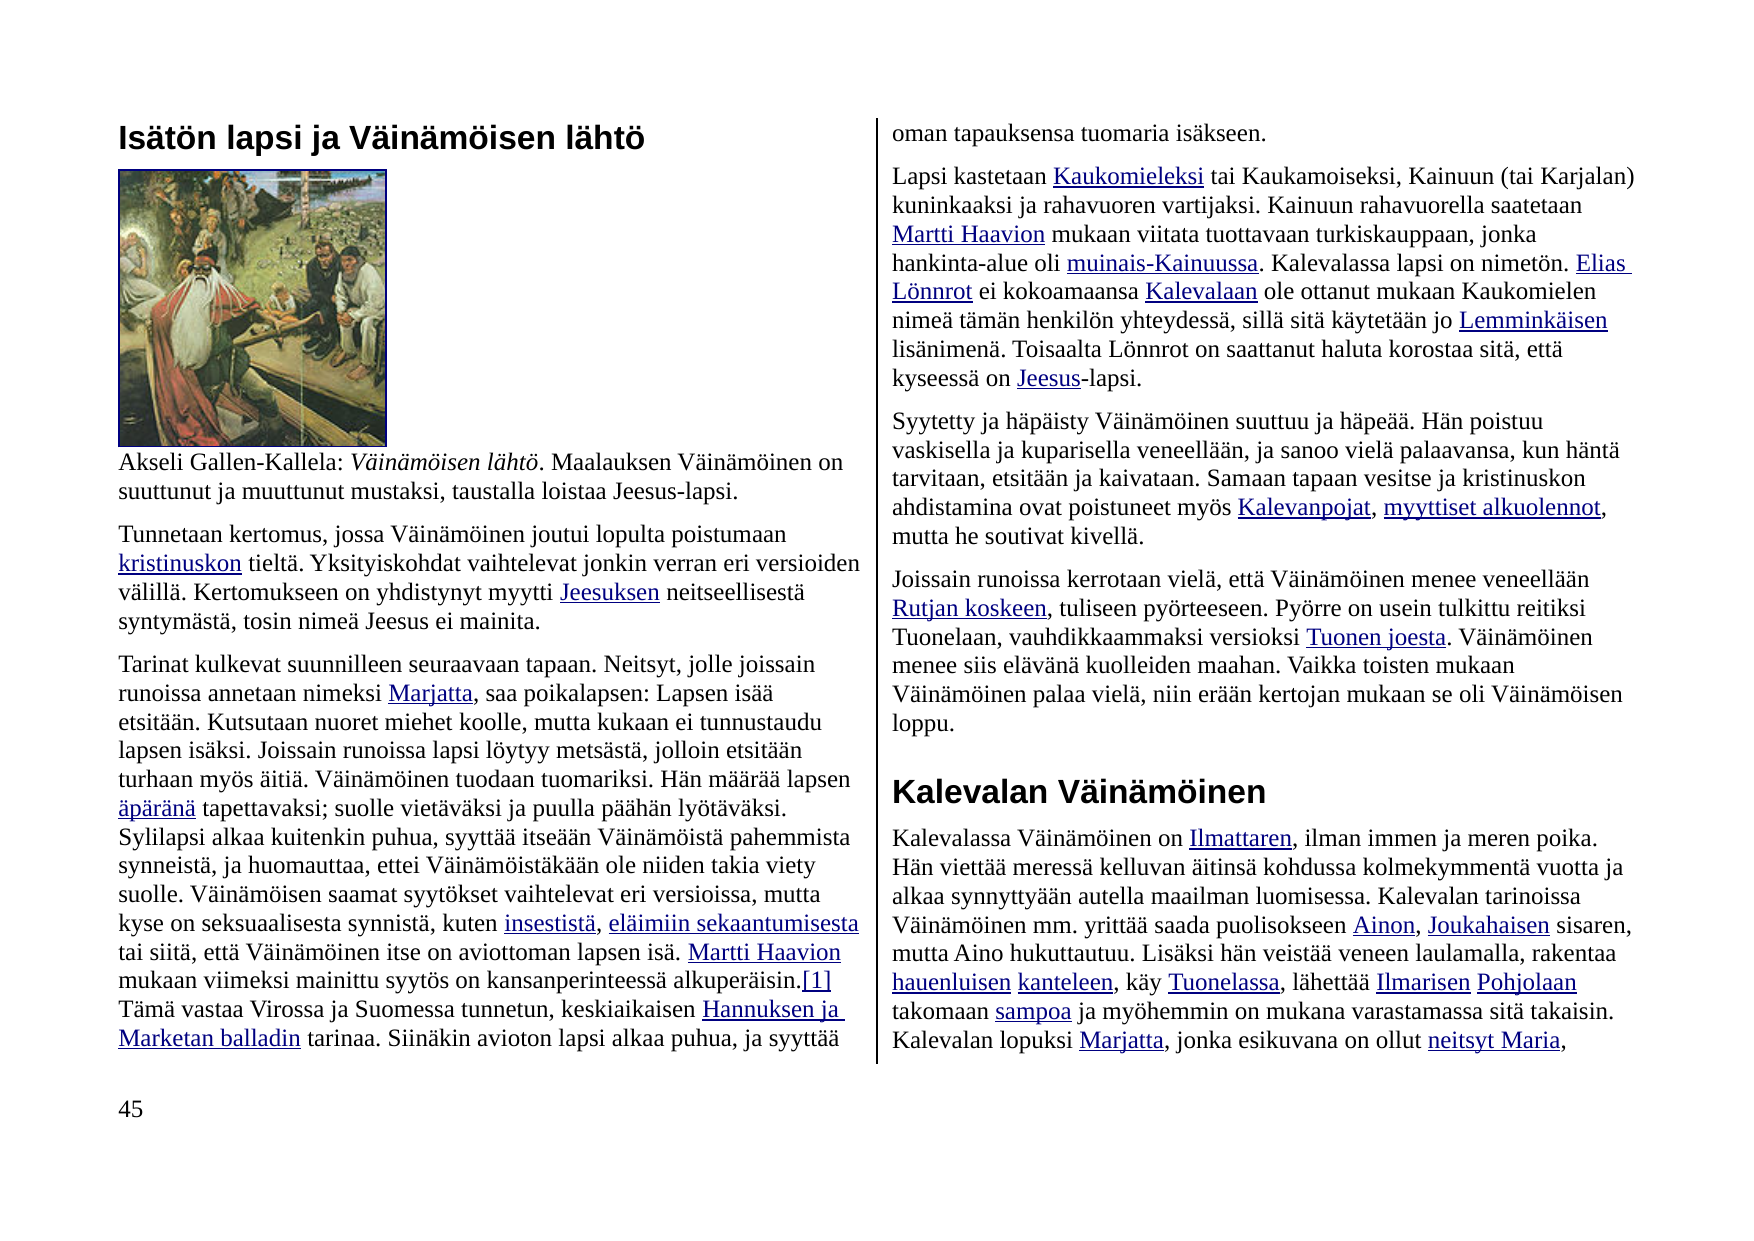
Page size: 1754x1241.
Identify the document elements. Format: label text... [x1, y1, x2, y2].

picture [120, 171, 385, 446]
text Tarinat kulkevat suunnilleen seuraavaan tapaan. Neitsyt, jolle joissain runoissa annetaan nimeksi Marjatta, saa poikalapsen: Lapsen isää etsitään. Kutsutaan nuoret miehet koolle, mutta kukaan ei tunnustaudu lapsen isäksi. Joissain runoissa lapsi löytyy metsästä, jolloin etsitään turhaan myös äitiä. Väinämöinen tuodaan tuomariksi. Hän määrää lapsen äpäränä tapettavaksi; suolle vietäväksi ja puulla päähän lyötäväksi. Sylilapsi alkaa kuitenkin puhua, syyttää itseään Väinämöistä pahemmista synneistä, ja huomauttaa, ettei Väinämöistäkään ole niiden takia viety suolle. Väinämöisen saamat syytökset vaihtelevat eri versioissa, mutta kyse on seksuaalisesta synnistä, kuten insestistä, eläimiin sekaantumisesta tai siitä, että Väinämöinen itse on aviottoman lapsen isä. Martti Haavion mukaan viimeksi mainittu syytös on kansanperinteessä alkuperäisin.[1] Tämä vastaa Virossa ja Suomessa tunnetun, keskiaikaisen Hannuksen ja Marketan balladin tarinaa. Siinäkin avioton lapsi alkaa puhua, ja syyttää [118, 649, 862, 1052]
text Tunnetaan kertomus, jossa Väinämöinen joutui lopulta poistumaan kristinuskon tieltä. Yksityiskohdat vaihtelevat jonkin verran eri versioiden välillä. Kertomukseen on yhdistynyt myytti Jeesuksen neitseellisestä syntymästä, tosin nimeä Jeesus ei mainita. [118, 519, 862, 634]
text Lapsi kastetaan Kaukomieleksi tai Kaukamoiseksi, Kainuun (tai Karjalan) kuninkaaksi ja rahavuoren vartijaksi. Kainuun rahavuorella saatetaan Martti Haavion mukaan viitata tuottavaan turkiskauppaan, jonka hankinta-alue oli muinais-Kainuussa. Kalevalassa lapsi on nimetön. Elias Lönnrot ei kokoamaansa Kalevalaan ole ottanut mukaan Kaukomielen nimeä tämän henkilön yhteydessä, sillä sitä käytetään jo Lemminkäisen lisänimenä. Toisaalta Lönnrot on saattanut haluta korostaa sitä, että kyseessä on Jeesus-lapsi. [892, 161, 1635, 391]
subtitle Isätön lapsi ja Väinämöisen lähtö [118, 118, 862, 157]
text Kalevalassa Väinämöinen on Ilmattaren, ilman immen ja meren poika. Hän viettää meressä kelluvan äitinsä kohdussa kolmekymmentä vuotta ja alkaa synnyttyään autella maailman luomisessa. Kalevalan tarinoissa Väinämöinen mm. yrittää saada puolisokseen Ainon, Joukahaisen sisaren, mutta Aino hukuttautuu. Lisäksi hän veistää veneen laulamalla, rakentaa hauenluisen kanteleen, käy Tuonelassa, lähettää Ilmarisen Pohjolaan takomaan sampoa ja myöhemmin on mukana varastamassa sitä takaisin. Kalevalan lopuksi Marjatta, jonka esikuvana on ollut neitsyt Maria, [892, 823, 1635, 1053]
text Akseli Gallen-Kallela: Väinämöisen lähtö. Maalauksen Väinämöinen on suuttunut ja muuttunut mustaksi, taustalla loistaa Jeesus-lapsi. [118, 447, 862, 505]
text Joissain runoissa kerrotaan vielä, että Väinämöinen menee veneellään Rutjan koskeen, tuliseen pyörteeseen. Pyörre on usein tulkittu reitiksi Tuonelaan, vauhdikkaammaksi versioksi Tuonen joesta. Väinämöinen menee siis elävänä kuolleiden maahan. Vaikka toisten mukaan Väinämöinen palaa vielä, niin erään kertojan mukaan se oli Väinämöisen loppu. [892, 564, 1635, 737]
text Syytetty ja häpäisty Väinämöinen suuttuu ja häpeää. Hän poistuu vaskisella ja kuparisella veneellään, ja sanoo vielä palaavansa, kun häntä tarvitaan, etsitään ja kaivataan. Samaan tapaan vesitse ja kristinuskon ahdistamina ovat poistuneet myös Kalevanpojat, myyttiset alkuolennot, mutta he soutivat kivellä. [892, 406, 1635, 550]
subtitle Kalevalan Väinämöinen [892, 772, 1635, 811]
text oman tapauksensa tuomaria isäkseen. [892, 118, 1635, 147]
